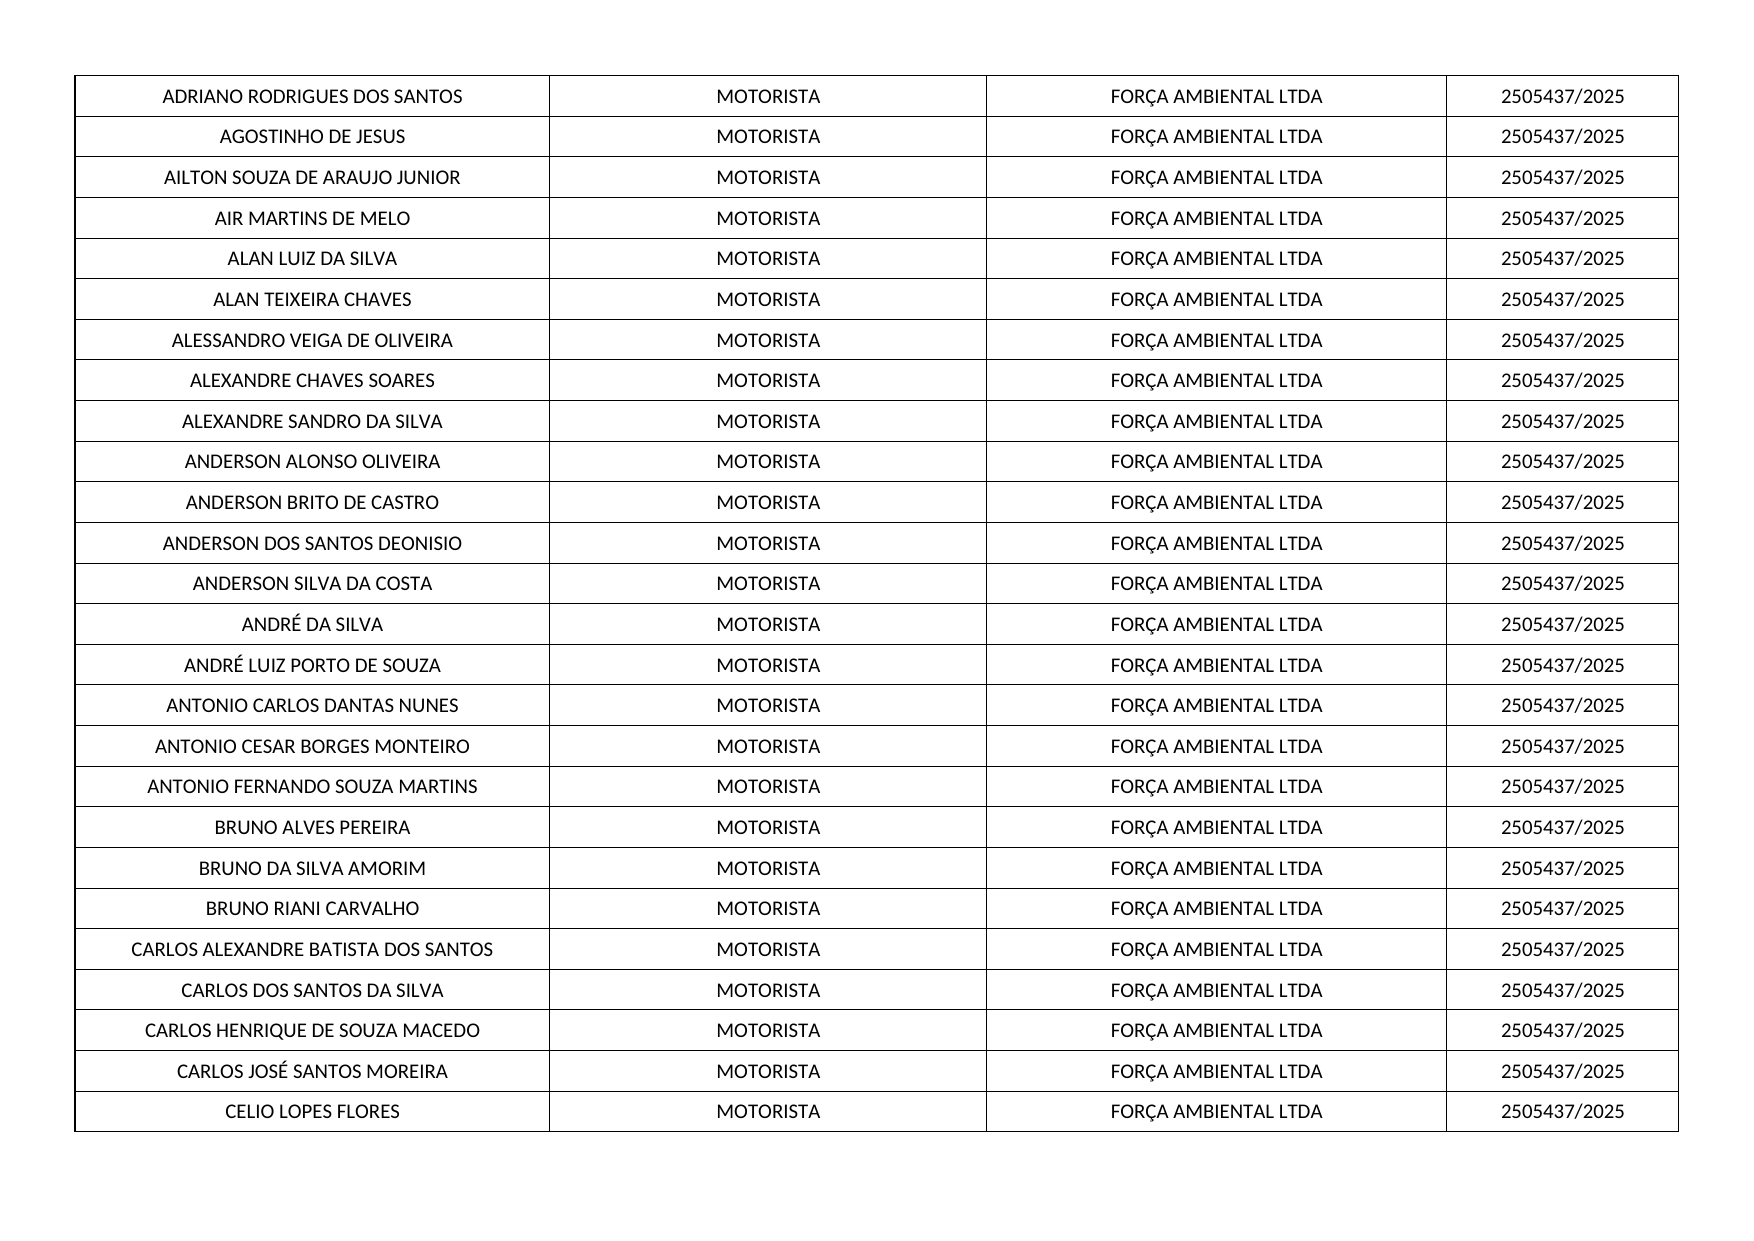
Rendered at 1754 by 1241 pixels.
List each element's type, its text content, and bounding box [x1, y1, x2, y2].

table_cell CELIO LOPES FLORES [76, 1092, 549, 1131]
table_cell FORÇA AMBIENTAL LTDA [987, 76, 1446, 116]
table_cell MOTORISTA [550, 889, 986, 928]
table_cell FORÇA AMBIENTAL LTDA [987, 157, 1446, 197]
table_cell ADRIANO RODRIGUES DOS SANTOS [76, 76, 549, 116]
table_cell FORÇA AMBIENTAL LTDA [987, 970, 1446, 1009]
table_cell FORÇA AMBIENTAL LTDA [987, 685, 1446, 725]
table_cell ALEXANDRE SANDRO DA SILVA [76, 401, 549, 441]
table_cell MOTORISTA [550, 157, 986, 197]
table_cell CARLOS DOS SANTOS DA SILVA [76, 970, 549, 1009]
table_cell FORÇA AMBIENTAL LTDA [987, 239, 1446, 278]
table_cell FORÇA AMBIENTAL LTDA [987, 442, 1446, 481]
table_cell 2505437/2025 [1447, 929, 1678, 969]
table_cell ANDERSON ALONSO OLIVEIRA [76, 442, 549, 481]
table_cell MOTORISTA [550, 848, 986, 887]
table_cell FORÇA AMBIENTAL LTDA [987, 523, 1446, 562]
table_cell CARLOS ALEXANDRE BATISTA DOS SANTOS [76, 929, 549, 969]
table_cell 2505437/2025 [1447, 726, 1678, 766]
table_cell BRUNO DA SILVA AMORIM [76, 848, 549, 887]
table_cell 2505437/2025 [1447, 604, 1678, 644]
table_cell MOTORISTA [550, 1051, 986, 1091]
table_cell FORÇA AMBIENTAL LTDA [987, 279, 1446, 319]
table_cell 2505437/2025 [1447, 767, 1678, 806]
table_cell ANTONIO FERNANDO SOUZA MARTINS [76, 767, 549, 806]
table_cell ANTONIO CESAR BORGES MONTEIRO [76, 726, 549, 766]
table_cell ALAN TEIXEIRA CHAVES [76, 279, 549, 319]
table_cell ALESSANDRO VEIGA DE OLIVEIRA [76, 320, 549, 359]
table_cell 2505437/2025 [1447, 482, 1678, 522]
table_cell 2505437/2025 [1447, 76, 1678, 116]
table_cell MOTORISTA [550, 442, 986, 481]
table_cell ALEXANDRE CHAVES SOARES [76, 360, 549, 400]
table_cell MOTORISTA [550, 1010, 986, 1050]
table_cell MOTORISTA [550, 1092, 986, 1131]
table_cell MOTORISTA [550, 401, 986, 441]
table_cell FORÇA AMBIENTAL LTDA [987, 482, 1446, 522]
table_cell FORÇA AMBIENTAL LTDA [987, 726, 1446, 766]
table_cell MOTORISTA [550, 564, 986, 603]
table_cell ALAN LUIZ DA SILVA [76, 239, 549, 278]
table_cell 2505437/2025 [1447, 239, 1678, 278]
table_cell MOTORISTA [550, 117, 986, 156]
table_cell ANDRÉ DA SILVA [76, 604, 549, 644]
table_cell 2505437/2025 [1447, 401, 1678, 441]
table_cell 2505437/2025 [1447, 198, 1678, 237]
table_cell MOTORISTA [550, 604, 986, 644]
table_cell MOTORISTA [550, 685, 986, 725]
table_cell MOTORISTA [550, 239, 986, 278]
table_cell MOTORISTA [550, 198, 986, 237]
table_cell MOTORISTA [550, 76, 986, 116]
table_cell MOTORISTA [550, 320, 986, 359]
table_cell 2505437/2025 [1447, 523, 1678, 562]
table_cell 2505437/2025 [1447, 889, 1678, 928]
table_cell FORÇA AMBIENTAL LTDA [987, 564, 1446, 603]
table_cell ANDERSON BRITO DE CASTRO [76, 482, 549, 522]
table_cell 2505437/2025 [1447, 645, 1678, 684]
table_cell AIR MARTINS DE MELO [76, 198, 549, 237]
table_cell 2505437/2025 [1447, 564, 1678, 603]
table_cell FORÇA AMBIENTAL LTDA [987, 807, 1446, 847]
table_cell FORÇA AMBIENTAL LTDA [987, 848, 1446, 887]
table_cell 2505437/2025 [1447, 117, 1678, 156]
table_cell CARLOS JOSÉ SANTOS MOREIRA [76, 1051, 549, 1091]
table_cell MOTORISTA [550, 482, 986, 522]
table_cell 2505437/2025 [1447, 320, 1678, 359]
table_cell MOTORISTA [550, 807, 986, 847]
table_cell 2505437/2025 [1447, 157, 1678, 197]
table_cell BRUNO ALVES PEREIRA [76, 807, 549, 847]
table_cell FORÇA AMBIENTAL LTDA [987, 1010, 1446, 1050]
table_cell FORÇA AMBIENTAL LTDA [987, 117, 1446, 156]
table_cell FORÇA AMBIENTAL LTDA [987, 320, 1446, 359]
table_cell MOTORISTA [550, 360, 986, 400]
table_cell MOTORISTA [550, 523, 986, 562]
table_cell FORÇA AMBIENTAL LTDA [987, 889, 1446, 928]
table_cell ANDERSON SILVA DA COSTA [76, 564, 549, 603]
table_cell FORÇA AMBIENTAL LTDA [987, 929, 1446, 969]
table_cell 2505437/2025 [1447, 807, 1678, 847]
table_cell 2505437/2025 [1447, 685, 1678, 725]
table_cell MOTORISTA [550, 279, 986, 319]
table_cell FORÇA AMBIENTAL LTDA [987, 767, 1446, 806]
table_cell 2505437/2025 [1447, 848, 1678, 887]
table_cell 2505437/2025 [1447, 1051, 1678, 1091]
table_cell 2505437/2025 [1447, 970, 1678, 1009]
table_cell FORÇA AMBIENTAL LTDA [987, 360, 1446, 400]
table_cell AILTON SOUZA DE ARAUJO JUNIOR [76, 157, 549, 197]
table_cell 2505437/2025 [1447, 360, 1678, 400]
table_cell ANDRÉ LUIZ PORTO DE SOUZA [76, 645, 549, 684]
table_cell 2505437/2025 [1447, 279, 1678, 319]
table_cell CARLOS HENRIQUE DE SOUZA MACEDO [76, 1010, 549, 1050]
table_cell BRUNO RIANI CARVALHO [76, 889, 549, 928]
table_cell 2505437/2025 [1447, 1092, 1678, 1131]
table_cell FORÇA AMBIENTAL LTDA [987, 198, 1446, 237]
table_cell FORÇA AMBIENTAL LTDA [987, 1092, 1446, 1131]
table_cell FORÇA AMBIENTAL LTDA [987, 401, 1446, 441]
table_cell FORÇA AMBIENTAL LTDA [987, 645, 1446, 684]
table_cell MOTORISTA [550, 726, 986, 766]
table_cell ANTONIO CARLOS DANTAS NUNES [76, 685, 549, 725]
table_cell ANDERSON DOS SANTOS DEONISIO [76, 523, 549, 562]
table_cell MOTORISTA [550, 929, 986, 969]
table_cell 2505437/2025 [1447, 1010, 1678, 1050]
table_cell 2505437/2025 [1447, 442, 1678, 481]
table_cell AGOSTINHO DE JESUS [76, 117, 549, 156]
table_cell FORÇA AMBIENTAL LTDA [987, 604, 1446, 644]
table_cell MOTORISTA [550, 767, 986, 806]
table_cell MOTORISTA [550, 970, 986, 1009]
table_cell MOTORISTA [550, 645, 986, 684]
table_cell FORÇA AMBIENTAL LTDA [987, 1051, 1446, 1091]
